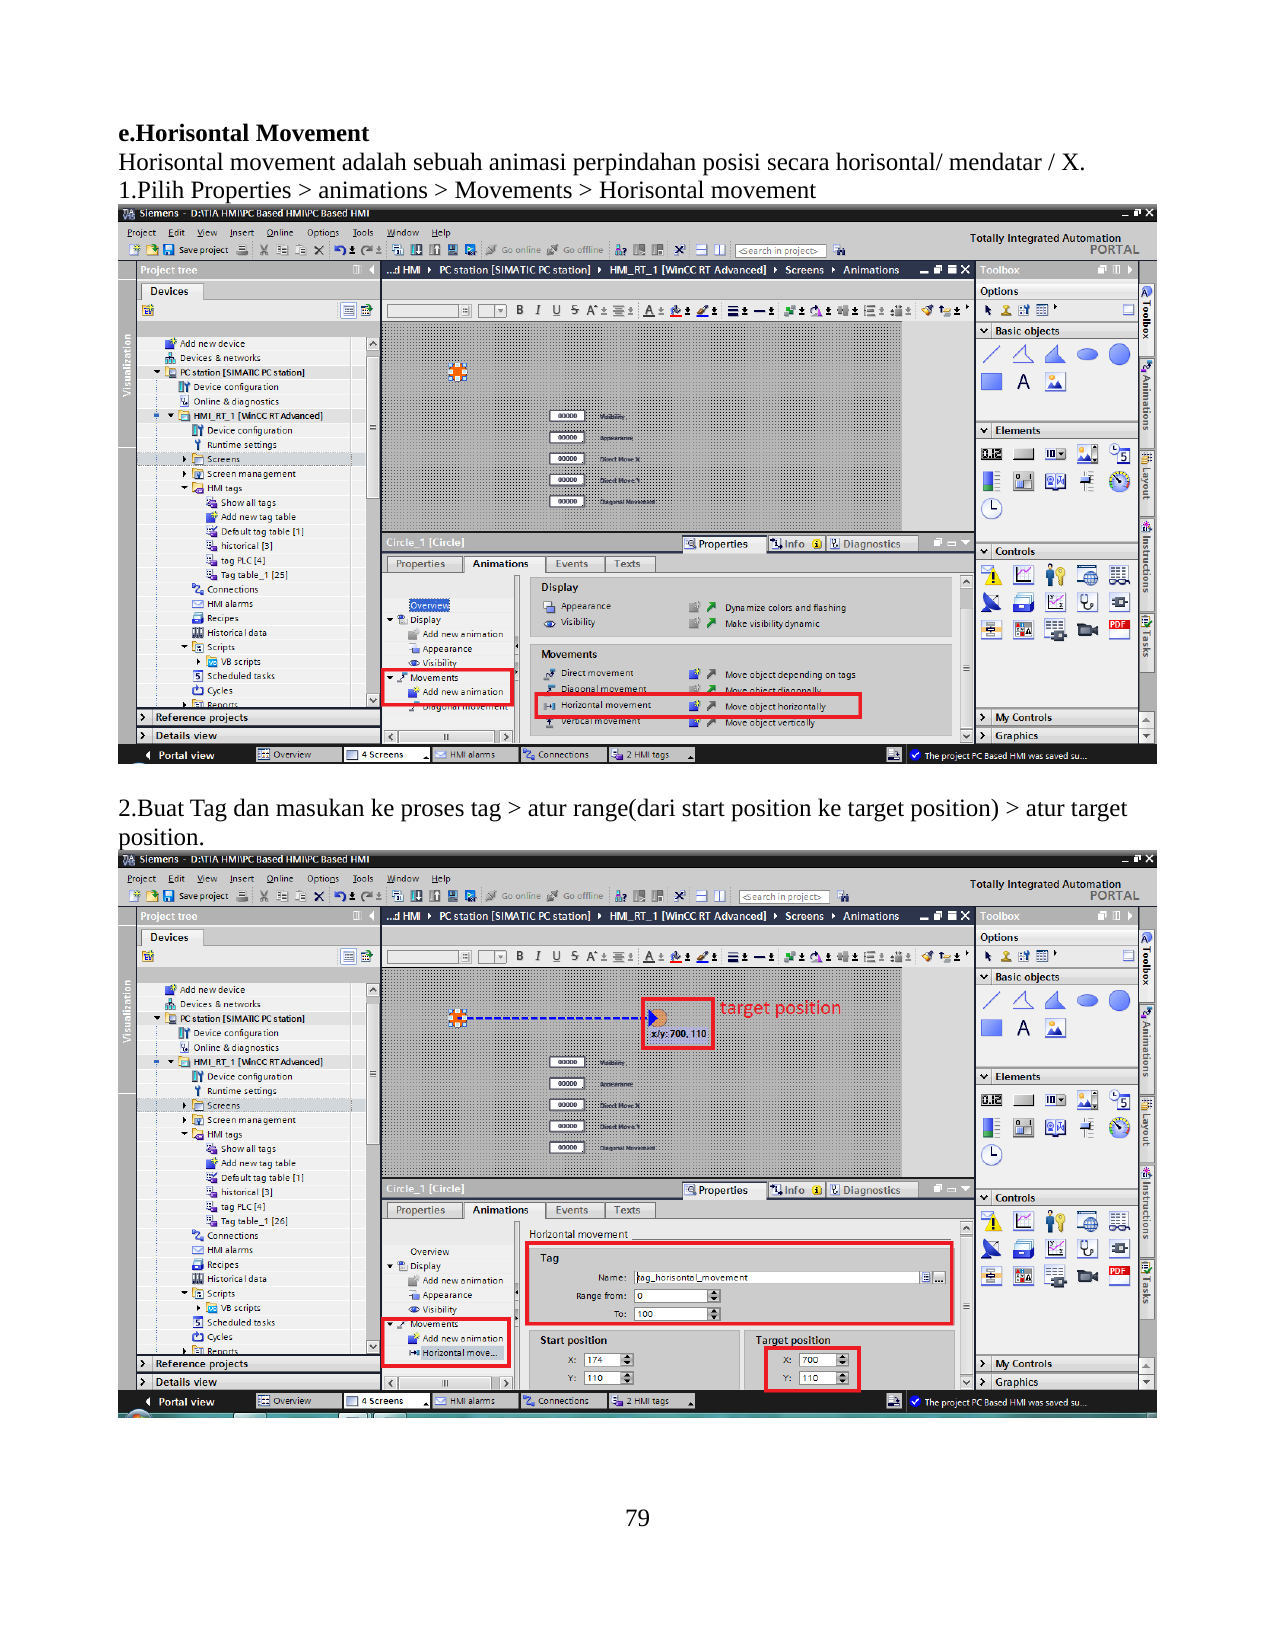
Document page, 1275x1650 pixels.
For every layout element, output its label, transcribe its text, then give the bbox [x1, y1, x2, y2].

picture [118, 850, 1157, 1418]
picture [118, 204, 1157, 764]
text Horisontal movement adalah sebuah animasi perpindahan posisi secara horisontal/ mendatar / X. [118, 147, 1157, 176]
text e.Horisontal Movement [118, 118, 1157, 147]
text 1.Pilih Properties > animations > Movements > Horisontal movement [118, 176, 1157, 204]
text 2.Buat Tag dan masukan ke proses tag > atur range(dari start position ke target position) > atur target position. [118, 793, 1157, 850]
